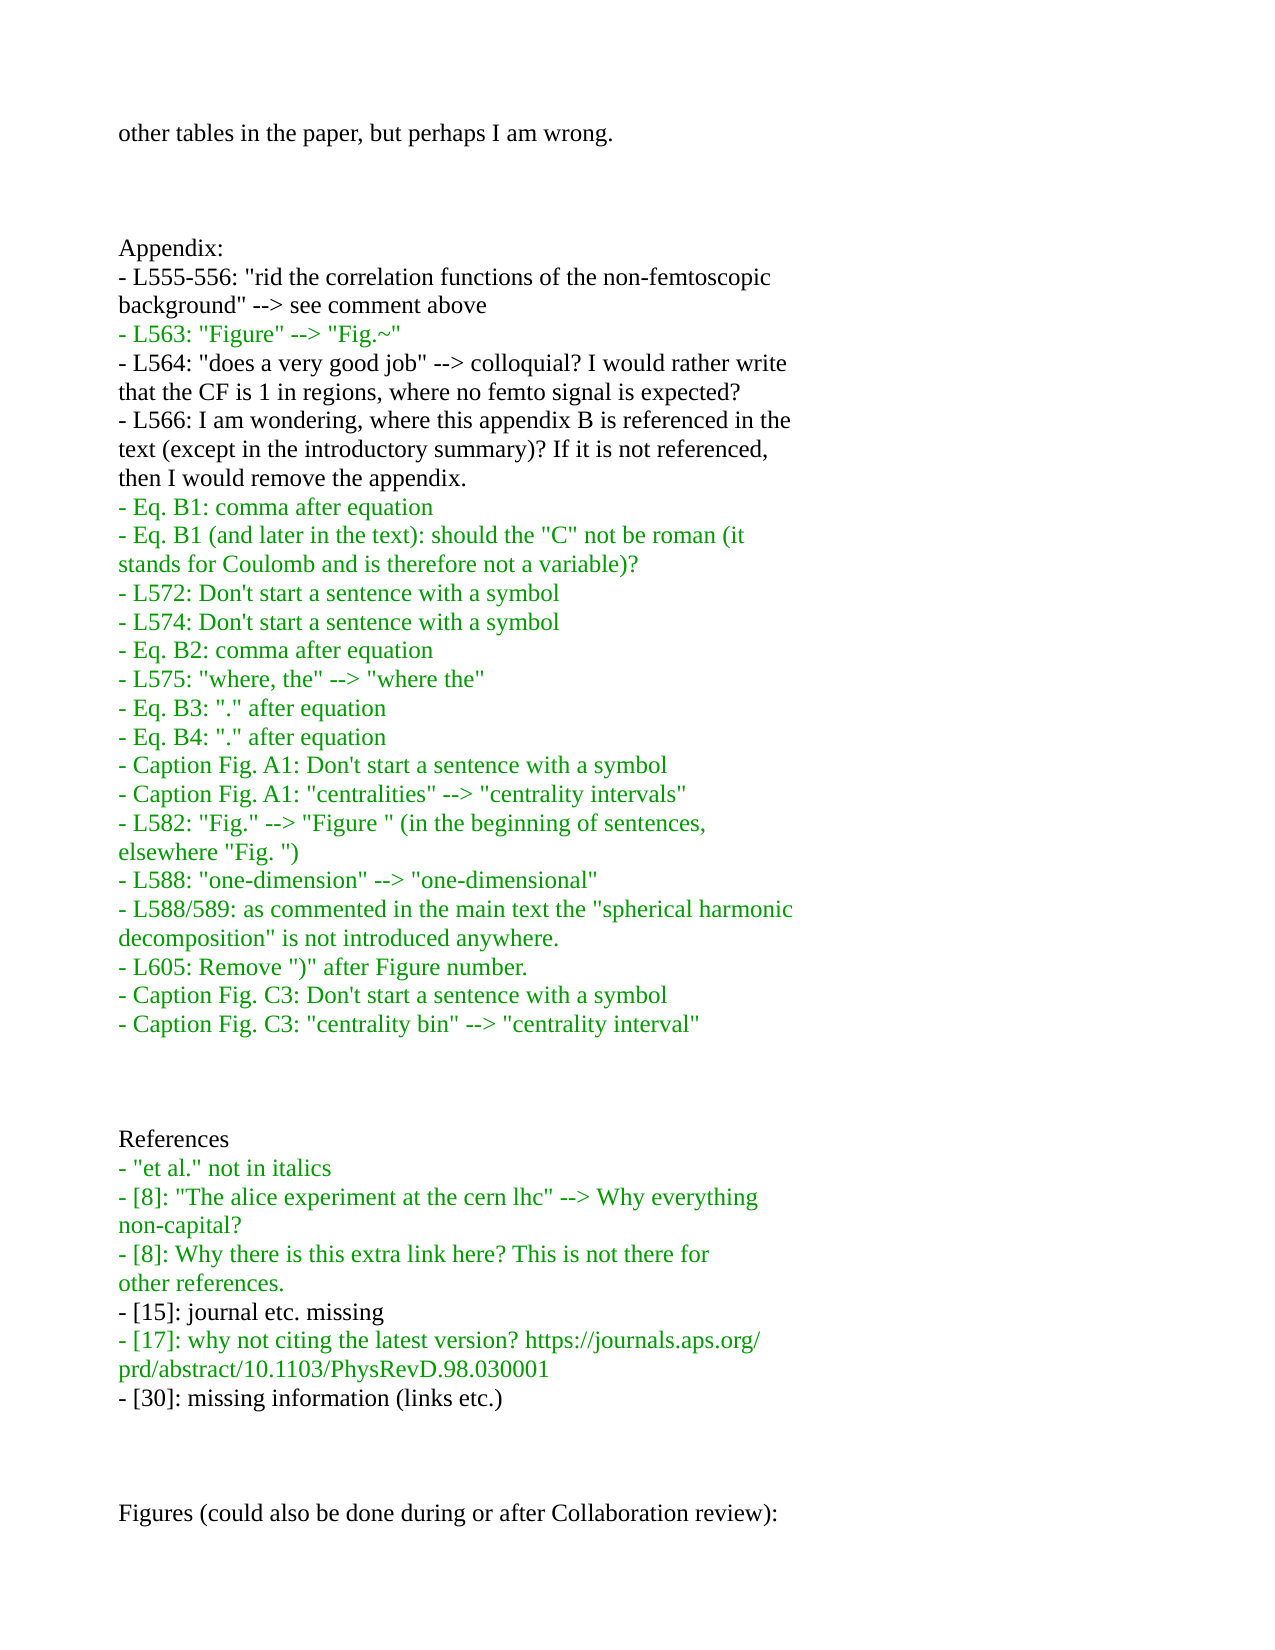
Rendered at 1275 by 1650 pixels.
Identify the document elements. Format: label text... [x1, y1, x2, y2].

text - [8]: "The alice experiment at the cern lhc" --> Why everything [118, 1182, 1157, 1211]
text text (except in the introductory summary)? If it is not referenced, [118, 434, 1157, 463]
text - L582: "Fig." --> "Figure " (in the beginning of sentences, [118, 808, 1157, 837]
text Appendix: [118, 233, 1157, 262]
text other tables in the paper, but perhaps I am wrong. [118, 118, 1157, 147]
text - L574: Don't start a sentence with a symbol [118, 607, 1157, 636]
text - [30]: missing information (links etc.) [118, 1383, 1157, 1412]
text - Eq. B1 (and later in the text): should the "C" not be roman (it [118, 521, 1157, 549]
text non-capital? [118, 1211, 1157, 1239]
text decomposition" is not introduced anywhere. [118, 923, 1157, 952]
text - Caption Fig. A1: Don't start a sentence with a symbol [118, 751, 1157, 779]
text other references. [118, 1268, 1157, 1297]
text - Caption Fig. C3: Don't start a sentence with a symbol [118, 981, 1157, 1009]
text - [15]: journal etc. missing [118, 1297, 1157, 1326]
text then I would remove the appendix. [118, 463, 1157, 492]
text - L588/589: as commented in the main text the "spherical harmonic [118, 894, 1157, 923]
text - L563: "Figure" --> "Fig.~" [118, 319, 1157, 348]
text - L566: I am wondering, where this appendix B is referenced in the [118, 406, 1157, 434]
text - [17]: why not citing the latest version? https://journals.aps.org/ [118, 1326, 1157, 1354]
text - Eq. B3: "." after equation [118, 693, 1157, 722]
text - L572: Don't start a sentence with a symbol [118, 578, 1157, 607]
text - Eq. B2: comma after equation [118, 636, 1157, 664]
text - Caption Fig. A1: "centralities" --> "centrality intervals" [118, 779, 1157, 808]
text prd/abstract/10.1103/PhysRevD.98.030001 [118, 1354, 1157, 1383]
text background" --> see comment above [118, 291, 1157, 319]
text - L575: "where, the" --> "where the" [118, 664, 1157, 693]
text - [8]: Why there is this extra link here? This is not there for [118, 1239, 1157, 1268]
text elsewhere "Fig. ") [118, 837, 1157, 866]
text - Caption Fig. C3: "centrality bin" --> "centrality interval" [118, 1009, 1157, 1038]
text - Eq. B4: "." after equation [118, 722, 1157, 751]
text stands for Coulomb and is therefore not a variable)? [118, 549, 1157, 578]
text - "et al." not in italics [118, 1153, 1157, 1182]
text - L588: "one-dimension" --> "one-dimensional" [118, 866, 1157, 894]
text References [118, 1124, 1157, 1153]
text Figures (could also be done during or after Collaboration review): [118, 1498, 1157, 1527]
text - L555-556: "rid the correlation functions of the non-femtoscopic [118, 262, 1157, 291]
text that the CF is 1 in regions, where no femto signal is expected? [118, 377, 1157, 406]
text - L605: Remove ")" after Figure number. [118, 952, 1157, 981]
text - L564: "does a very good job" --> colloquial? I would rather write [118, 348, 1157, 377]
text - Eq. B1: comma after equation [118, 492, 1157, 521]
